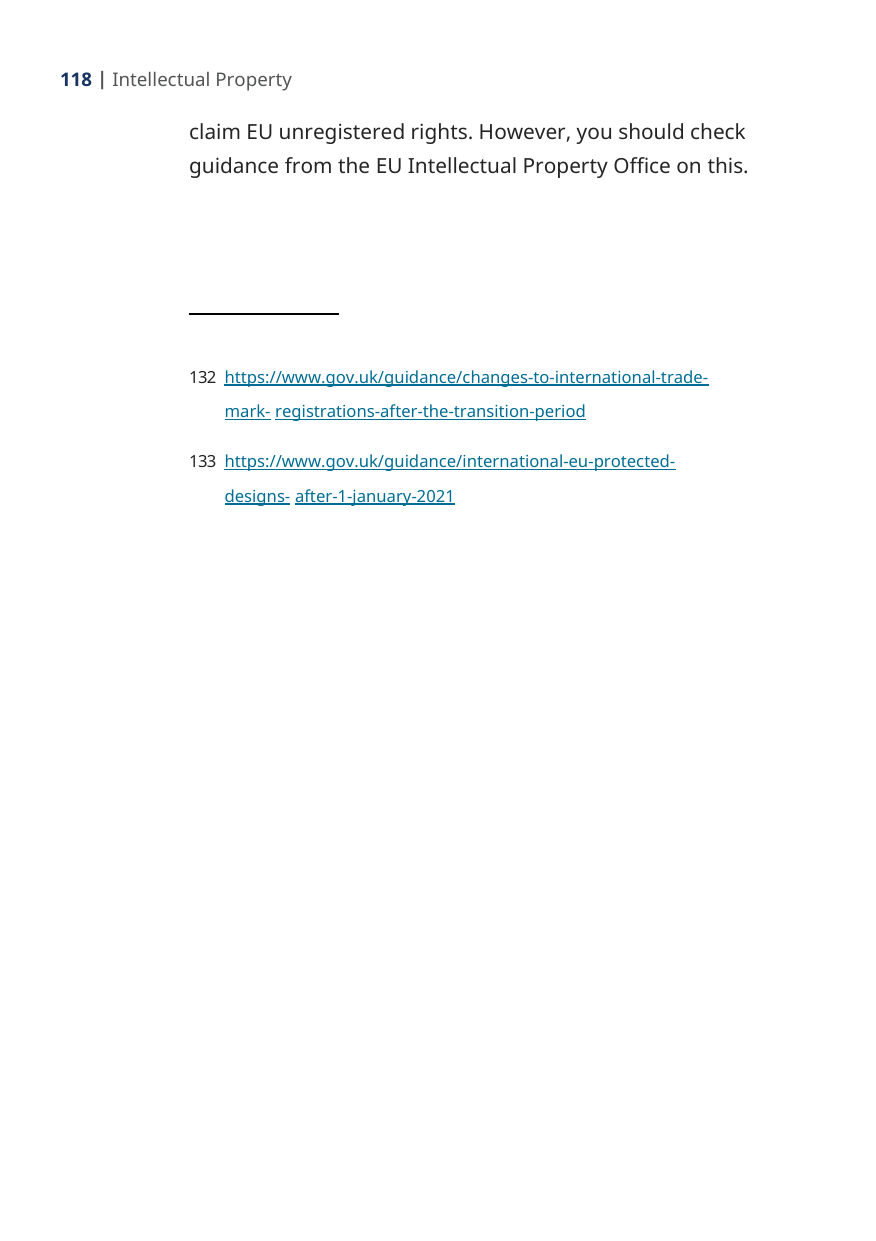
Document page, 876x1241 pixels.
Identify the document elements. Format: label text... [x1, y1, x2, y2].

list https://www.gov.uk/guidance/changes-to-international-trade-mark- registrations-after-the-transition-period [189, 365, 739, 422]
list https://www.gov.uk/guidance/international-eu-protected-designs- after-1-january-2021 [189, 450, 729, 507]
text claim EU unregistered rights. However, you should check guidance from the EU Intellectual Property Office on this. [189, 117, 829, 179]
picture [429, 404, 433, 417]
